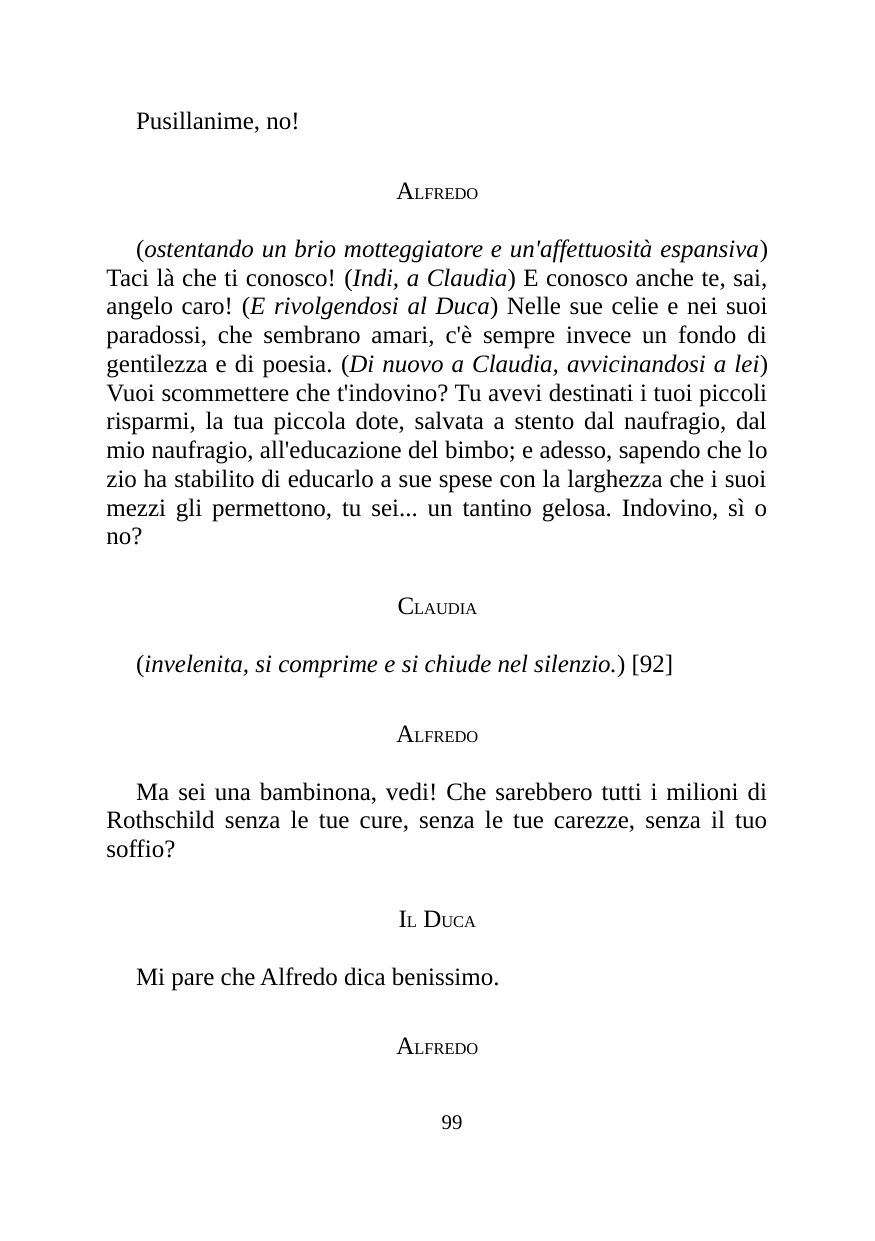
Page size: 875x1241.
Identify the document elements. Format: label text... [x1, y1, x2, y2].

text Claudia [106, 591, 768, 620]
text Ma sei una bambinona, vedi! Che sarebbero tutti i milioni di Rothschild senza le tue cure, senza le tue carezze, senza il tuo soffio? [106, 777, 768, 863]
text (invelenita, si comprime e si chiude nel silenzio.) [92] [106, 649, 768, 678]
text Mi pare che Alfredo dica benissimo. [106, 962, 768, 990]
text Il Duca [106, 904, 768, 932]
text Alfredo [106, 719, 768, 747]
text (ostentando un brio motteggiatore e un'affettuosità espansiva) Taci là che ti conosco! (Indi, a Claudia) E conosco anche te, sai, angelo caro! (E rivolgendosi al Duca) Nelle sue celie e nei suoi paradossi, che sembrano amari, c'è sempre invece un fondo di gentilezza e di poesia. (Di nuovo a Claudia, avvicinandosi a lei) Vuoi scommettere che t'indovino? Tu avevi destinati i tuoi piccoli risparmi, la tua piccola dote, salvata a stento dal naufragio, dal mio naufragio, all'educazione del bimbo; e adesso, sapendo che lo zio ha stabilito di educarlo a sue spese con la larghezza che i suoi mezzi gli permettono, tu sei... un tantino gelosa. Indovino, sì o no? [106, 234, 768, 550]
text Alfredo [106, 176, 768, 205]
text Alfredo [106, 1031, 768, 1060]
text Pusillanime, no! [106, 106, 768, 135]
